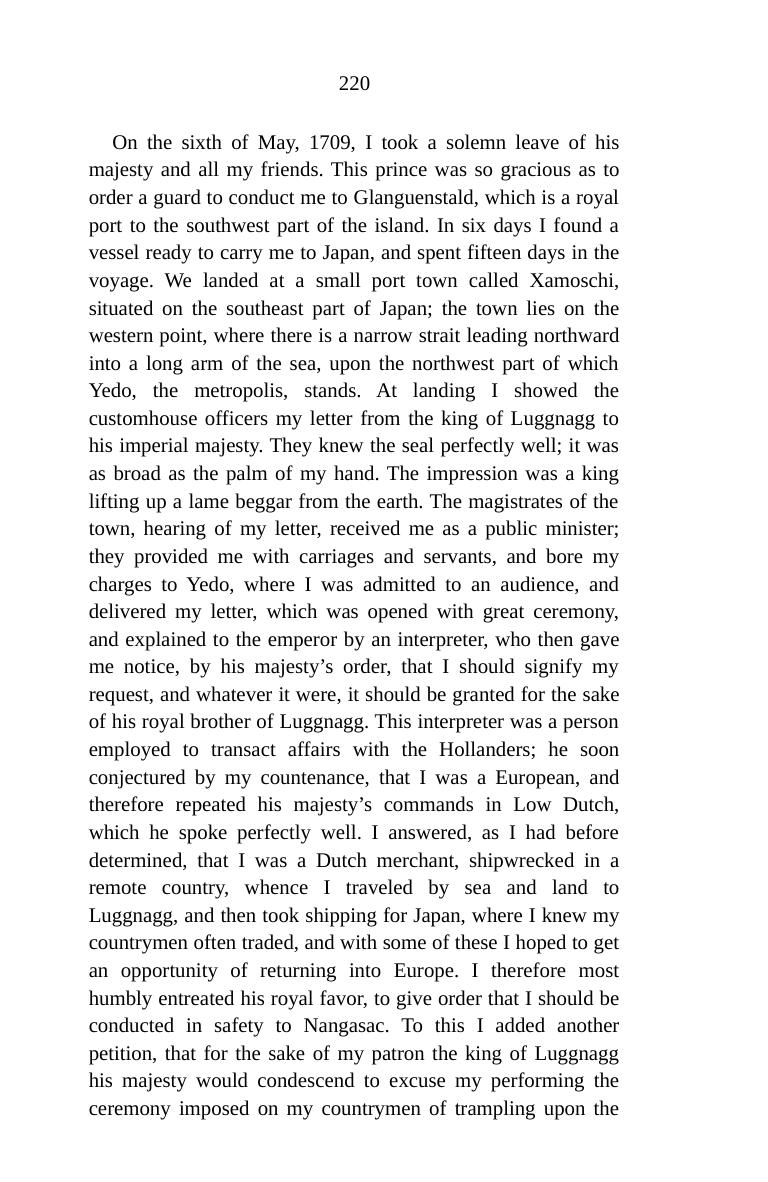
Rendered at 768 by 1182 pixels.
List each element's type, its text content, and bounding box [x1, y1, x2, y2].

text On the sixth of May, 1709, I took a solemn leave of his majesty and all my friends. This prince was so gracious as to order a guard to conduct me to Glanguenstald, which is a royal port to the southwest part of the island. In six days I found a vessel ready to carry me to Japan, and spent fifteen days in the voyage. We landed at a small port town called Xamoschi, situated on the southeast part of Japan; the town lies on the western point, where there is a narrow strait leading northward into a long arm of the sea, upon the northwest part of which Yedo, the metropolis, stands. At landing I showed the customhouse officers my letter from the king of Luggnagg to his imperial majesty. They knew the seal perfectly well; it was as broad as the palm of my hand. The impression was a king lifting up a lame beggar from the earth. The magistrates of the town, hearing of my letter, received me as a public minister; they provided me with carriages and servants, and bore my charges to Yedo, where I was admitted to an audience, and delivered my letter, which was opened with great ceremony, and explained to the emperor by an interpreter, who then gave me notice, by his majesty’s order, that I should signify my request, and whatever it were, it should be granted for the sake of his royal brother of Luggnagg. This interpreter was a person employed to transact affairs with the Hollanders; he soon conjectured by my countenance, that I was a European, and therefore repeated his majesty’s commands in Low Dutch, which he spoke perfectly well. I answered, as I had before determined, that I was a Dutch merchant, shipwrecked in a remote country, whence I traveled by sea and land to Luggnagg, and then took shipping for Japan, where I knew my countrymen often traded, and with some of these I hoped to get an opportunity of returning into Europe. I therefore most humbly entreated his royal favor, to give order that I should be conducted in safety to Nangasac. To this I added another petition, that for the sake of my patron the king of Luggnagg his majesty would condescend to excuse my performing the ceremony imposed on my countrymen of trampling upon the [88, 130, 620, 1120]
